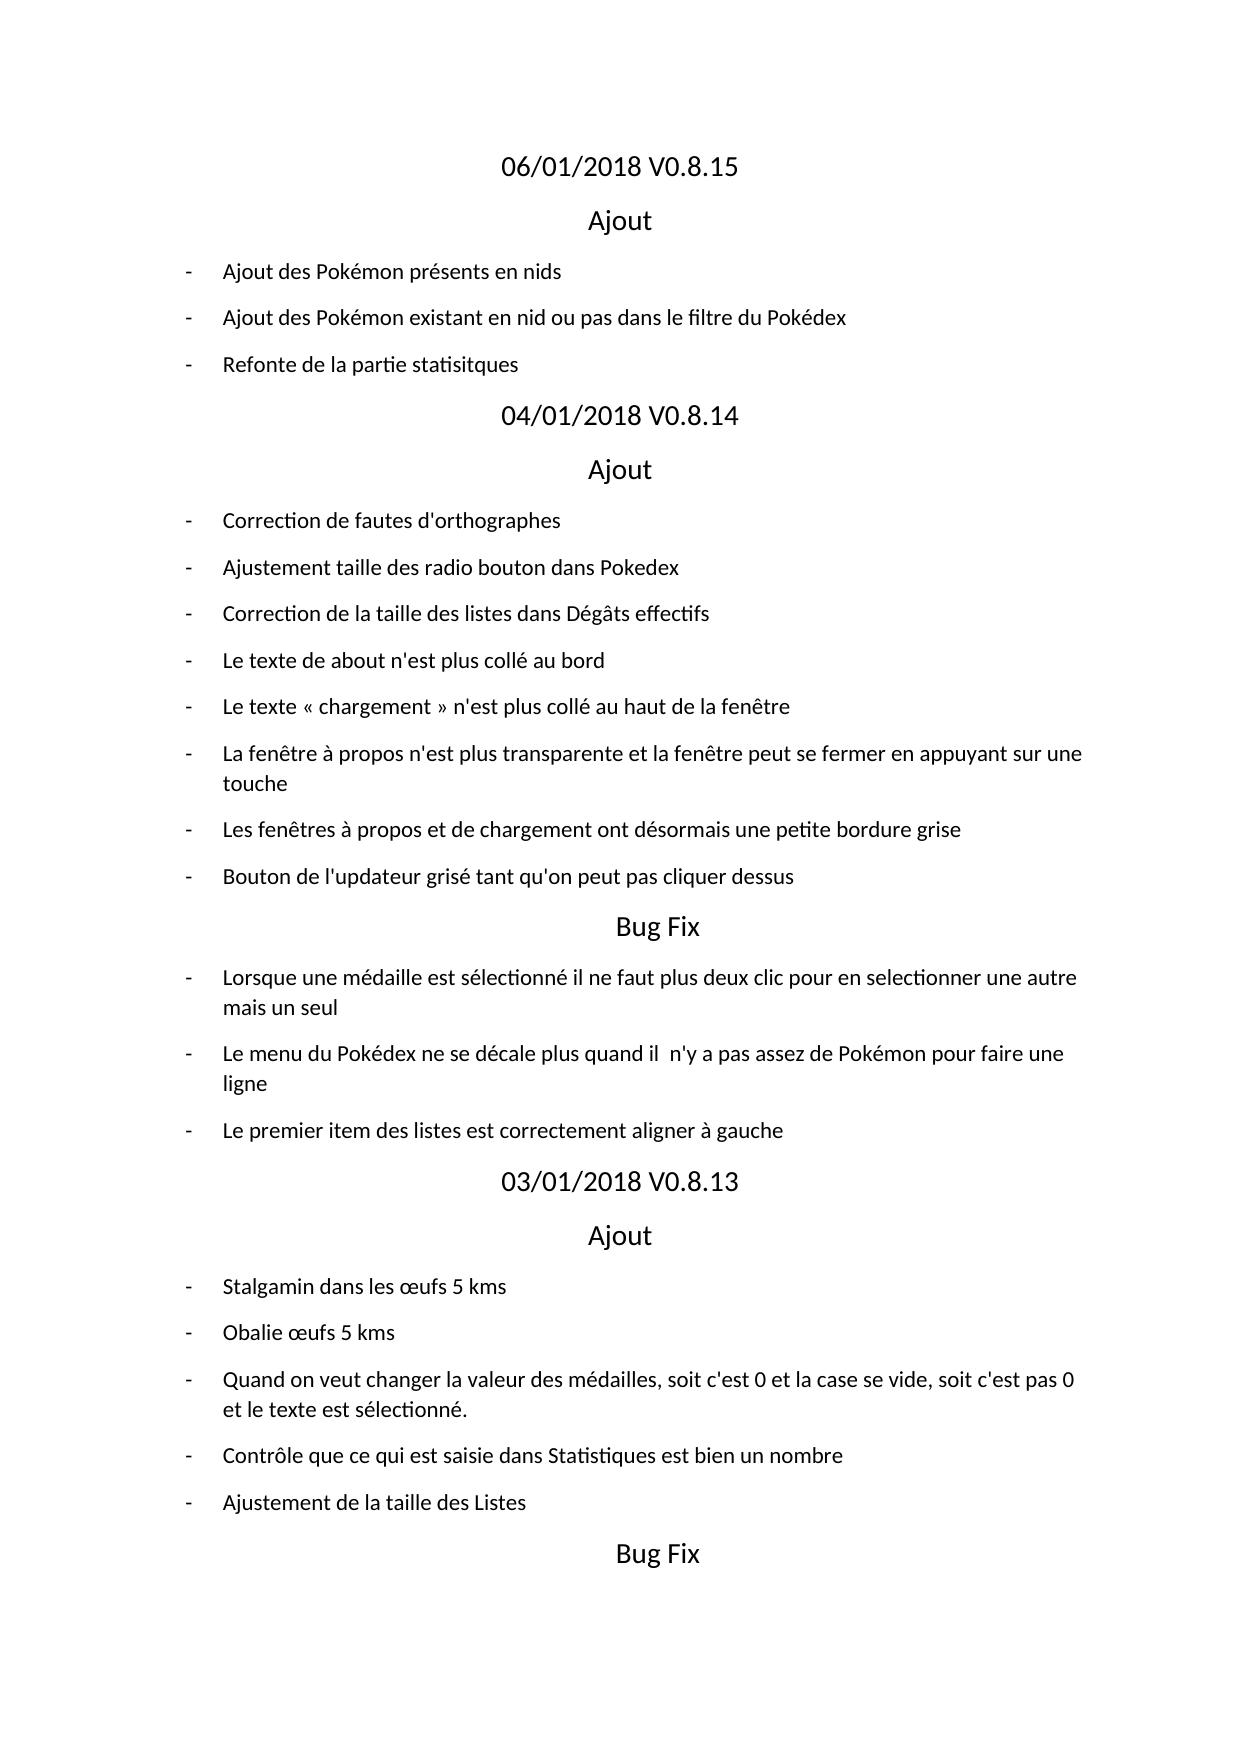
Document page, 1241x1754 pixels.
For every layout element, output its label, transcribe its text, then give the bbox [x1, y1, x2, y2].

list Le texte « chargement » n'est plus collé au haut de la fenêtre [185, 692, 1093, 720]
list Le premier item des listes est correctement aligner à gauche [185, 1116, 1093, 1144]
list Correction de fautes d'orthographes [185, 506, 1093, 534]
list Bug Fix [185, 1535, 1093, 1570]
list Le menu du Pokédex ne se décale plus quand il n'y a pas assez de Pokémon pour faire une ligne [185, 1039, 1093, 1097]
list La fenêtre à propos n'est plus transparente et la fenêtre peut se fermer en appuyant sur une touche [185, 739, 1093, 797]
text 04/01/2018 V0.8.14 [148, 397, 1093, 432]
list Correction de la taille des listes dans Dégâts effectifs [185, 599, 1093, 627]
list Ajustement de la taille des Listes [185, 1488, 1093, 1516]
list Les fenêtres à propos et de chargement ont désormais une petite bordure grise [185, 815, 1093, 843]
text Ajout [148, 1217, 1093, 1253]
list Le texte de about n'est plus collé au bord [185, 646, 1093, 674]
list Bouton de l'updateur grisé tant qu'on peut pas cliquer dessus [185, 862, 1093, 890]
list Lorsque une médaille est sélectionné il ne faut plus deux clic pour en selectionner une autre mais un seul [185, 963, 1093, 1021]
list Ajustement taille des radio bouton dans Pokedex [185, 553, 1093, 581]
list Ajout des Pokémon présents en nids [185, 257, 1093, 285]
list Obalie œufs 5 kms [185, 1318, 1093, 1347]
list Stalgamin dans les œufs 5 kms [185, 1272, 1093, 1300]
text 03/01/2018 V0.8.13 [148, 1163, 1093, 1198]
list Contrôle que ce qui est saisie dans Statistiques est bien un nombre [185, 1442, 1093, 1469]
text Ajout [148, 202, 1093, 238]
list Ajout des Pokémon existant en nid ou pas dans le filtre du Pokédex [185, 303, 1093, 332]
list Bug Fix [185, 908, 1093, 944]
list Refonte de la partie statisitques [185, 350, 1093, 378]
text 06/01/2018 V0.8.15 [148, 148, 1093, 183]
text Ajout [148, 451, 1093, 487]
list Quand on veut changer la valeur des médailles, soit c'est 0 et la case se vide, soit c'est pas 0 et le texte est sélectionné. [185, 1365, 1093, 1423]
